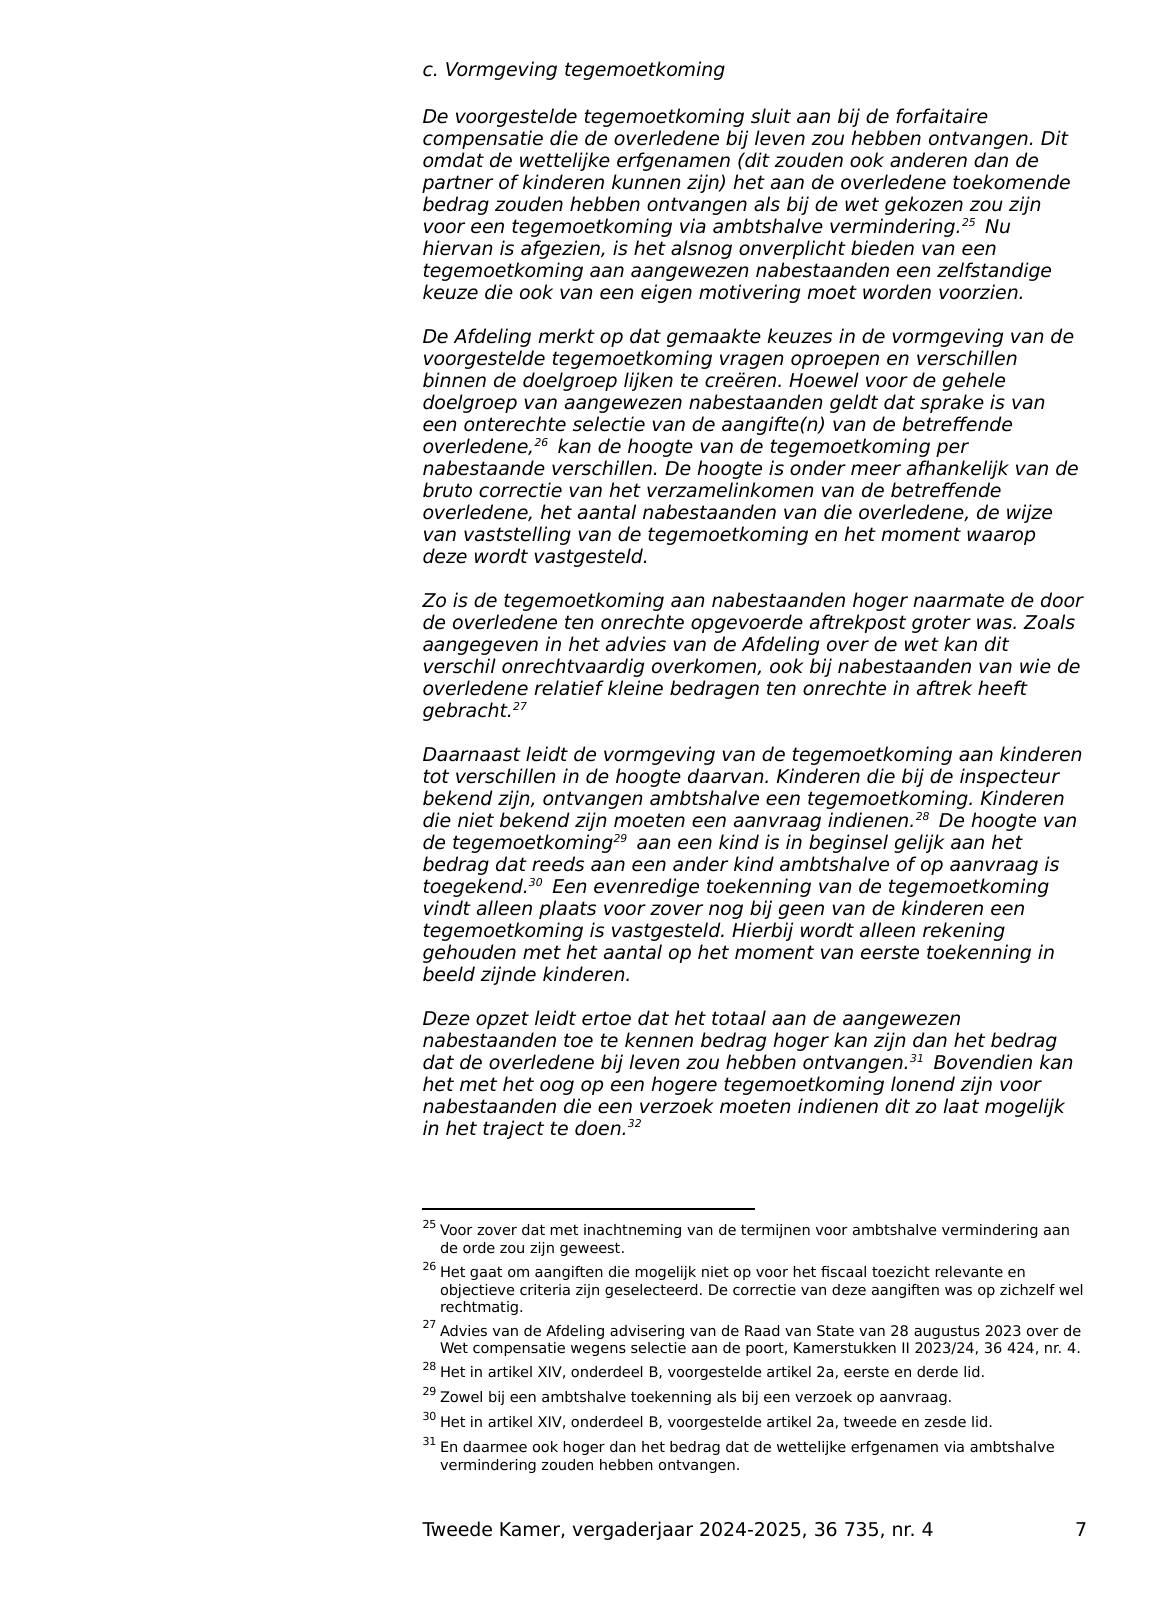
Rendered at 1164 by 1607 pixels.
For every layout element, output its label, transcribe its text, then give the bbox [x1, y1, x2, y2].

text Daarnaast leidt de vormgeving van de tegemoetkoming aan kinderen tot verschillen in de hoogte daarvan. Kinderen die bij de inspecteur bekend zijn, ontvangen ambtshalve een tegemoetkoming. Kinderen die niet bekend zijn moeten een aanvraag indienen. De hoogte van de tegemoetkoming aan een kind is in beginsel gelijk aan het bedrag dat reeds aan een ander kind ambtshalve of op aanvraag is toegekend. Een evenredige toekenning van de tegemoetkoming vindt alleen plaats voor zover nog bij geen van de kinderen een tegemoetkoming is vastgesteld. Hierbij wordt alleen rekening gehouden met het aantal op het moment van eerste toekenning in beeld zijnde kinderen. [422, 744, 1087, 986]
subtitle c. Vormgeving tegemoetkoming [422, 59, 1087, 81]
text Advies van de Afdeling advisering van de Raad van State van 28 augustus 2023 over de Wet compensatie wegens selectie aan de poort, Kamerstukken II 2023/24, 36 424, nr. 4. [422, 1318, 1087, 1357]
text Voor zover dat met inachtneming van de termijnen voor ambtshalve vermindering aan de orde zou zijn geweest. [422, 1218, 1087, 1257]
text Zowel bij een ambtshalve toekenning als bij een verzoek op aanvraag. [422, 1385, 1087, 1407]
text Deze opzet leidt ertoe dat het totaal aan de aangewezen nabestaanden toe te kennen bedrag hoger kan zijn dan het bedrag dat de overledene bij leven zou hebben ontvangen. Bovendien kan het met het oog op een hogere tegemoetkoming lonend zijn voor nabestaanden die een verzoek moeten indienen dit zo laat mogelijk in het traject te doen. [422, 1008, 1087, 1140]
text En daarmee ook hoger dan het bedrag dat de wettelijke erfgenamen via ambtshalve vermindering zouden hebben ontvangen. [422, 1435, 1087, 1474]
text Het in artikel XIV, onderdeel B, voorgestelde artikel 2a, eerste en derde lid. [422, 1360, 1087, 1382]
text Zo is de tegemoetkoming aan nabestaanden hoger naarmate de door de overledene ten onrechte opgevoerde aftrekpost groter was. Zoals aangegeven in het advies van de Afdeling over de wet kan dit verschil onrechtvaardig overkomen, ook bij nabestaanden van wie de overledene relatief kleine bedragen ten onrechte in aftrek heeft gebracht. [422, 590, 1087, 722]
text De voorgestelde tegemoetkoming sluit aan bij de forfaitaire compensatie die de overledene bij leven zou hebben ontvangen. Dit omdat de wettelijke erfgenamen (dit zouden ook anderen dan de partner of kinderen kunnen zijn) het aan de overledene toekomende bedrag zouden hebben ontvangen als bij de wet gekozen zou zijn voor een tegemoetkoming via ambtshalve vermindering. Nu hiervan is afgezien, is het alsnog onverplicht bieden van een tegemoetkoming aan aangewezen nabestaanden een zelfstandige keuze die ook van een eigen motivering moet worden voorzien. [422, 106, 1087, 304]
text Het in artikel XIV, onderdeel B, voorgestelde artikel 2a, tweede en zesde lid. [422, 1410, 1087, 1432]
text De Afdeling merkt op dat gemaakte keuzes in de vormgeving van de voorgestelde tegemoetkoming vragen oproepen en verschillen binnen de doelgroep lijken te creëren. Hoewel voor de gehele doelgroep van aangewezen nabestaanden geldt dat sprake is van een onterechte selectie van de aangifte(n) van de betreffende overledene, kan de hoogte van de tegemoetkoming per nabestaande verschillen. De hoogte is onder meer afhankelijk van de bruto correctie van het verzamelinkomen van de betreffende overledene, het aantal nabestaanden van die overledene, de wijze van vaststelling van de tegemoetkoming en het moment waarop deze wordt vastgesteld. [422, 326, 1087, 568]
text Het gaat om aangiften die mogelijk niet op voor het fiscaal toezicht relevante en objectieve criteria zijn geselecteerd. De correctie van deze aangiften was op zichzelf wel rechtmatig. [422, 1260, 1087, 1316]
